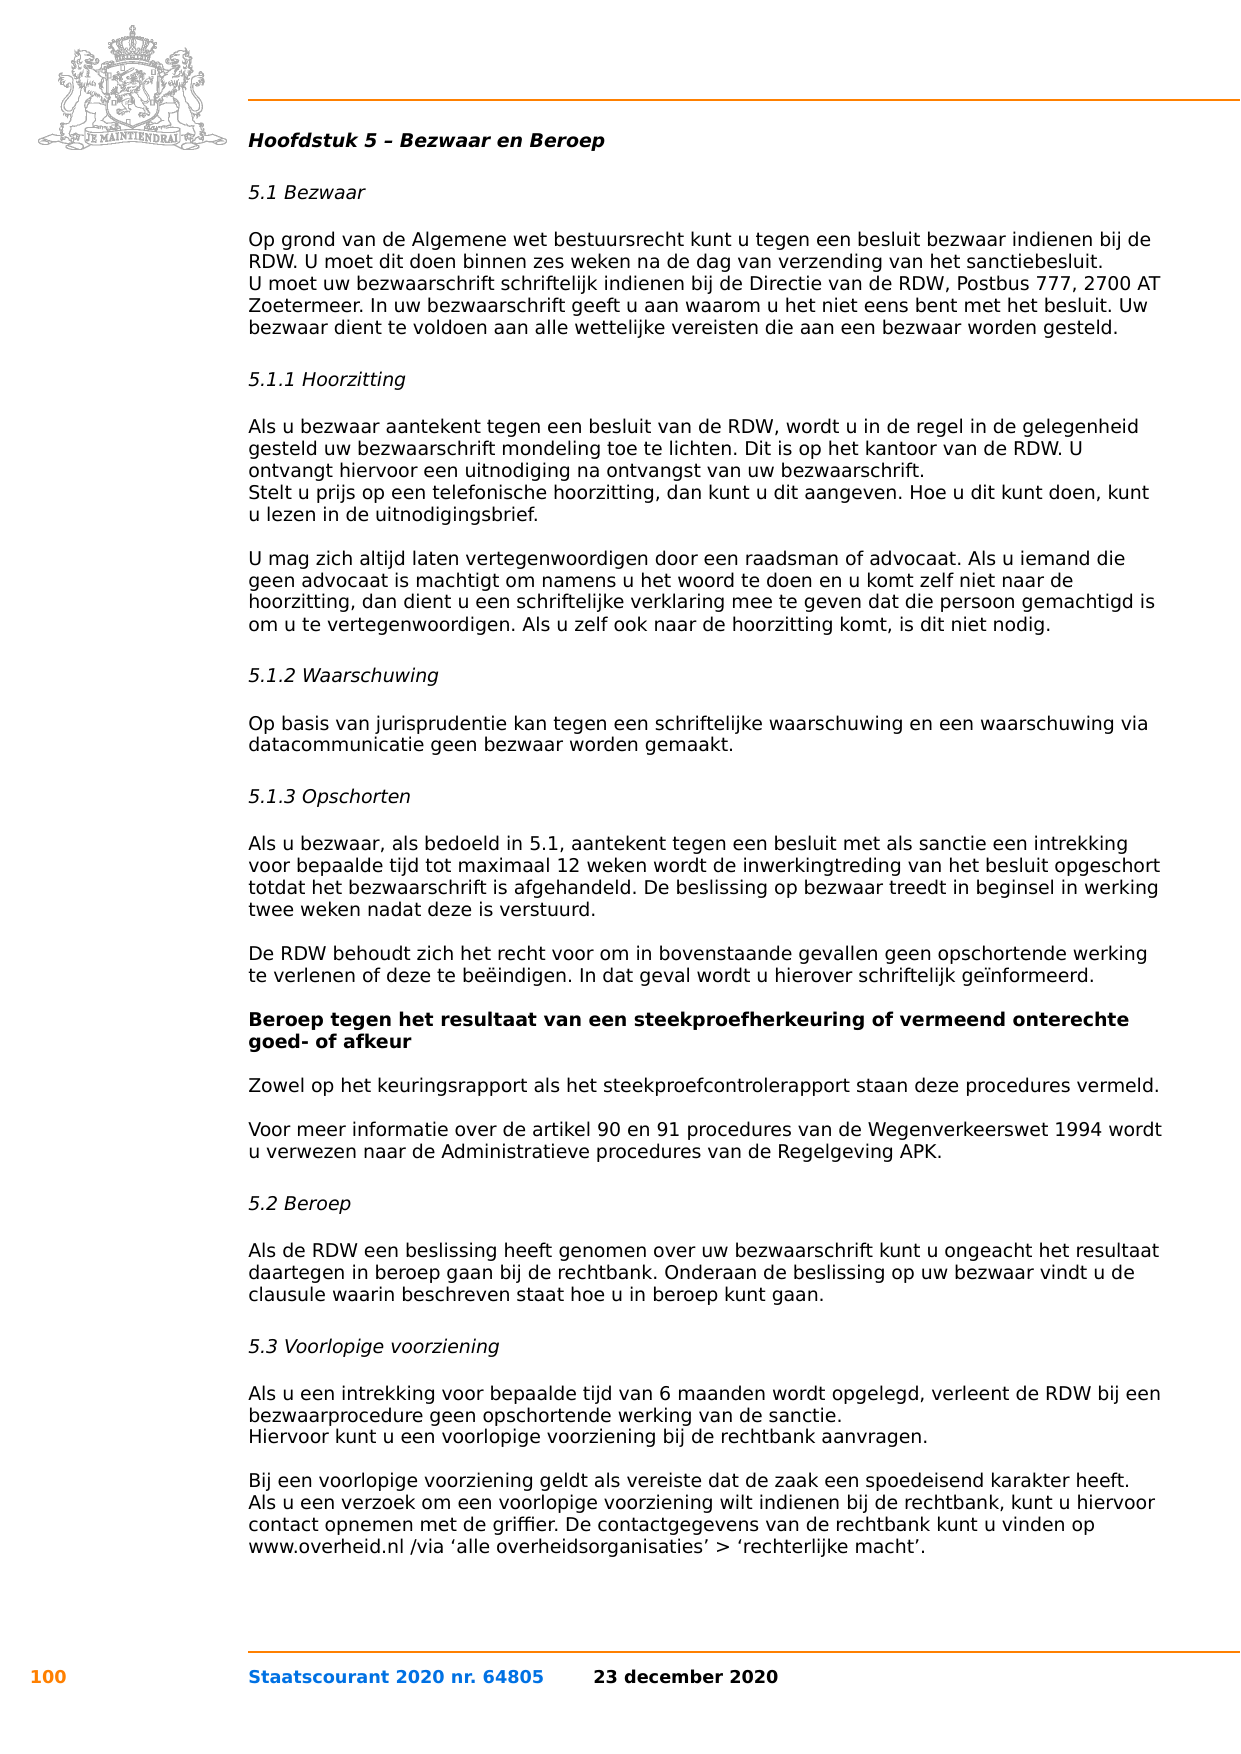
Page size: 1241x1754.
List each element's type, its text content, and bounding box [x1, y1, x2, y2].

text Stelt u prijs op een telefonische hoorzitting, dan kunt u dit aangeven. Hoe u dit kunt doen, kunt u lezen in de uitnodigingsbrief. [248, 482, 1163, 526]
subtitle Hoofdstuk 5 – Bezwaar en Beroep [248, 130, 1163, 152]
text Als u een intrekking voor bepaalde tijd van 6 maanden wordt opgelegd, verleent de RDW bij een bezwaarprocedure geen opschortende werking van de sanctie. [248, 1382, 1163, 1426]
text Als u bezwaar, als bedoeld in 5.1, aantekent tegen een besluit met als sanctie een intrekking voor bepaalde tijd tot maximaal 12 weken wordt de inwerkingtreding van het besluit opgeschort totdat het bezwaarschrift is afgehandeld. De beslissing op bezwaar treedt in beginsel in werking twee weken nadat deze is verstuurd. [248, 833, 1163, 921]
text Als u bezwaar aantekent tegen een besluit van de RDW, wordt u in de regel in de gelegenheid gesteld uw bezwaarschrift mondeling toe te lichten. Dit is op het kantoor van de RDW. U ontvangt hiervoor een uitnodiging na ontvangst van uw bezwaarschrift. [248, 416, 1163, 482]
picture [38, 25, 227, 150]
subtitle 5.1 Bezwaar [248, 182, 1163, 204]
text Op grond van de Algemene wet bestuursrecht kunt u tegen een besluit bezwaar indienen bij de RDW. U moet dit doen binnen zes weken na de dag van verzending van het sanctiebesluit. [248, 229, 1163, 273]
subtitle Beroep tegen het resultaat van een steekproefherkeuring of vermeend onterechte goed- of afkeur [248, 1009, 1163, 1053]
subtitle 5.3 Voorlopige voorziening [248, 1336, 1163, 1357]
text Bij een voorlopige voorziening geldt als vereiste dat de zaak een spoedeisend karakter heeft. Als u een verzoek om een voorlopige voorziening wilt indienen bij de rechtbank, kunt u hiervoor contact opnemen met de griffier. De contactgegevens van de rechtbank kunt u vinden op www.overheid.nl /via ‘alle overheidsorganisaties’ > ‘rechterlijke macht’. [248, 1470, 1163, 1558]
text De RDW behoudt zich het recht voor om in bovenstaande gevallen geen opschortende werking te verlenen of deze te beëindigen. In dat geval wordt u hierover schriftelijk geïnformeerd. [248, 943, 1163, 987]
text Voor meer informatie over de artikel 90 en 91 procedures van de Wegenverkeerswet 1994 wordt u verwezen naar de Administratieve procedures van de Regelgeving APK. [248, 1119, 1163, 1163]
text U moet uw bezwaarschrift schriftelijk indienen bij de Directie van de RDW, Postbus 777, 2700 AT Zoetermeer. In uw bezwaarschrift geeft u aan waarom u het niet eens bent met het besluit. Uw bezwaar dient te voldoen aan alle wettelijke vereisten die aan een bezwaar worden gesteld. [248, 273, 1163, 339]
text Op basis van jurisprudentie kan tegen een schriftelijke waarschuwing en een waarschuwing via datacommunicatie geen bezwaar worden gemaakt. [248, 712, 1163, 756]
subtitle 5.1.1 Hoorzitting [248, 369, 1163, 391]
subtitle 5.2 Beroep [248, 1193, 1163, 1214]
text Hiervoor kunt u een voorlopige voorziening bij de rechtbank aanvragen. [248, 1426, 1163, 1448]
subtitle 5.1.3 Opschorten [248, 786, 1163, 808]
subtitle 5.1.2 Waarschuwing [248, 665, 1163, 687]
text U mag zich altijd laten vertegenwoordigen door een raadsman of advocaat. Als u iemand die geen advocaat is machtigt om namens u het woord te doen en u komt zelf niet naar de hoorzitting, dan dient u een schriftelijke verklaring mee te geven dat die persoon gemachtigd is om u te vertegenwoordigen. Als u zelf ook naar de hoorzitting komt, is dit niet nodig. [248, 547, 1163, 635]
text Zowel op het keuringsrapport als het steekproefcontrolerapport staan deze procedures vermeld. [248, 1075, 1163, 1097]
text Als de RDW een beslissing heeft genomen over uw bezwaarschrift kunt u ongeacht het resultaat daartegen in beroep gaan bij de rechtbank. Onderaan de beslissing op uw bezwaar vindt u de clausule waarin beschreven staat hoe u in beroep kunt gaan. [248, 1239, 1163, 1306]
